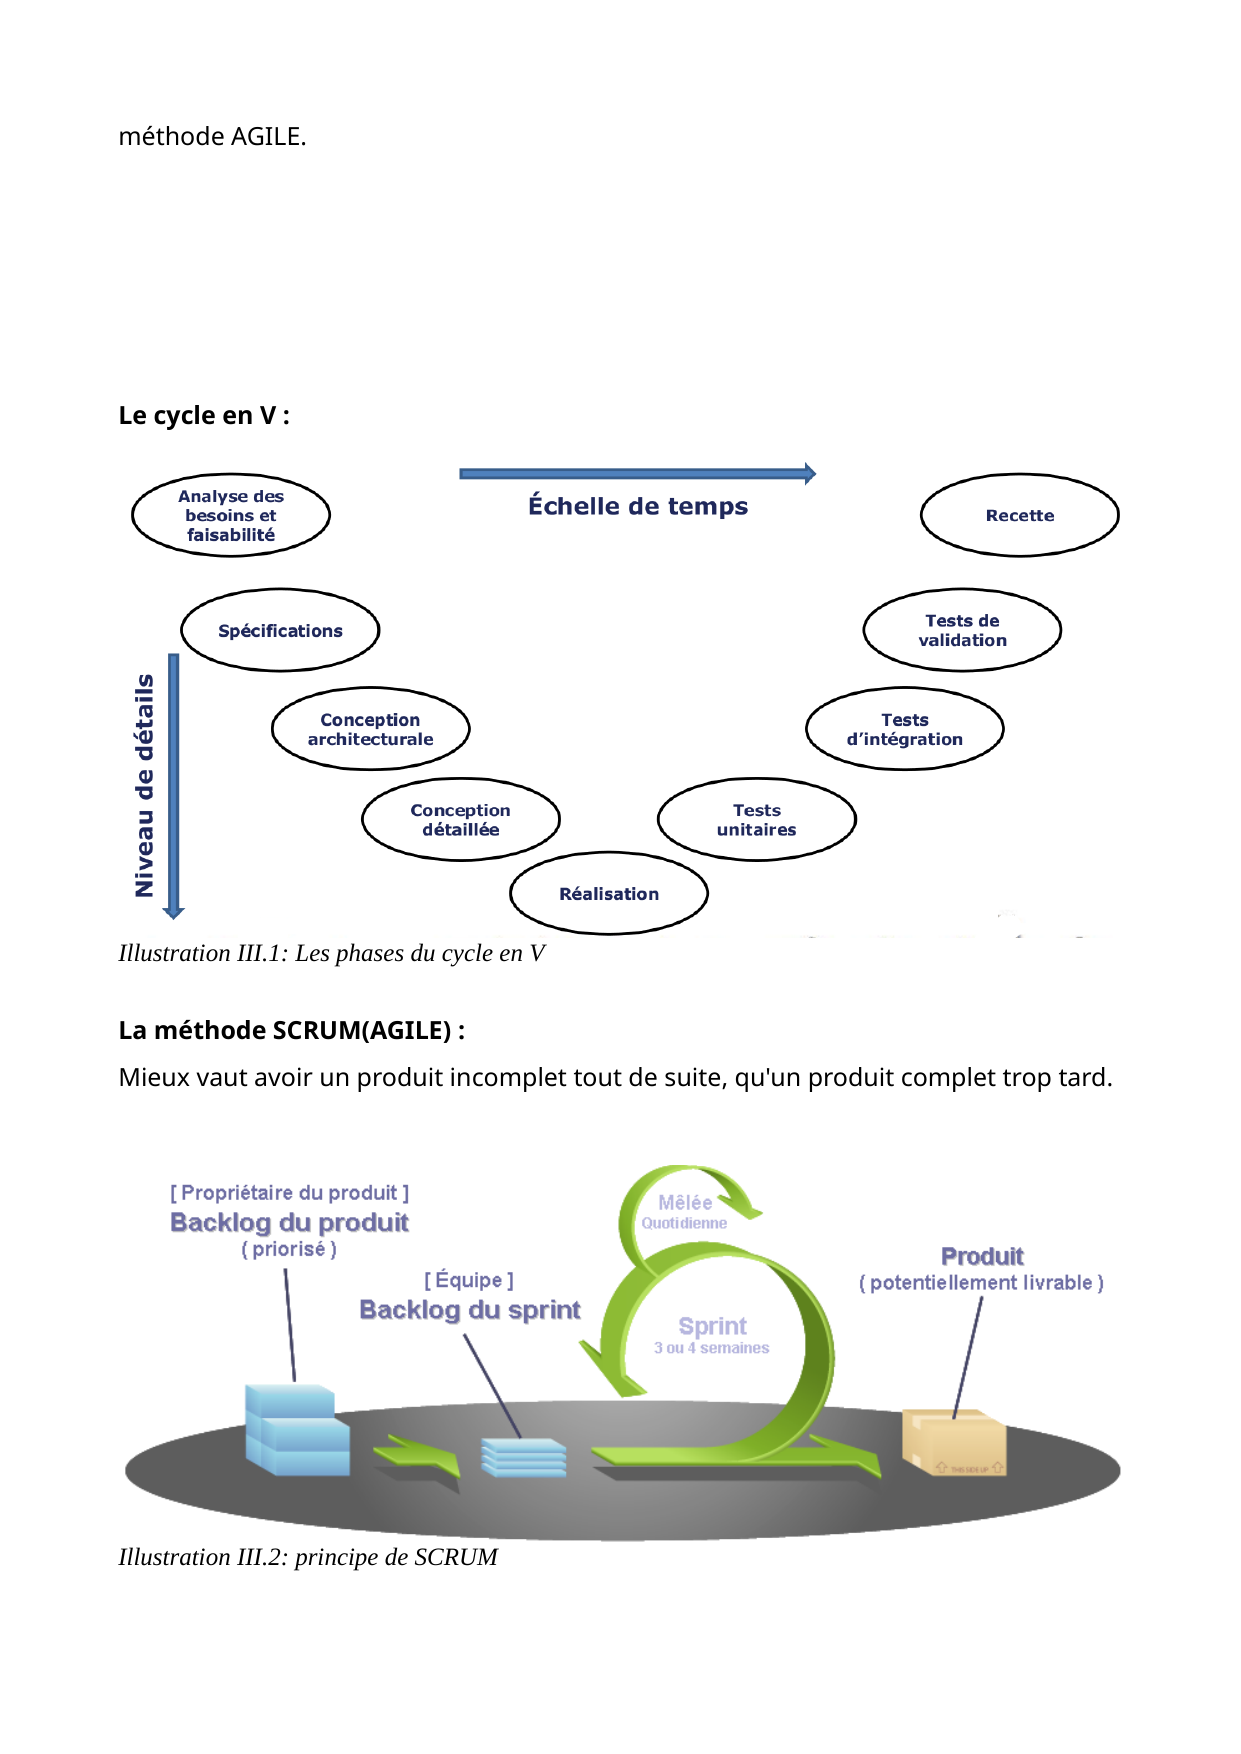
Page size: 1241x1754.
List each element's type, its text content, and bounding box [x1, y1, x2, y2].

picture [118, 1165, 1123, 1543]
text Illustration III.2: principe de SCRUM [118, 1543, 1122, 1571]
text Mieux vaut avoir un produit incomplet tout de suite, qu'un produit complet trop tard. [118, 1059, 1122, 1094]
text méthode AGILE. [118, 118, 1122, 152]
text Illustration III.1: Les phases du cycle en V [118, 938, 1122, 966]
text La méthode SCRUM(AGILE) : [118, 1013, 1122, 1047]
text Le cycle en V : [118, 397, 1122, 432]
picture [118, 456, 1123, 938]
